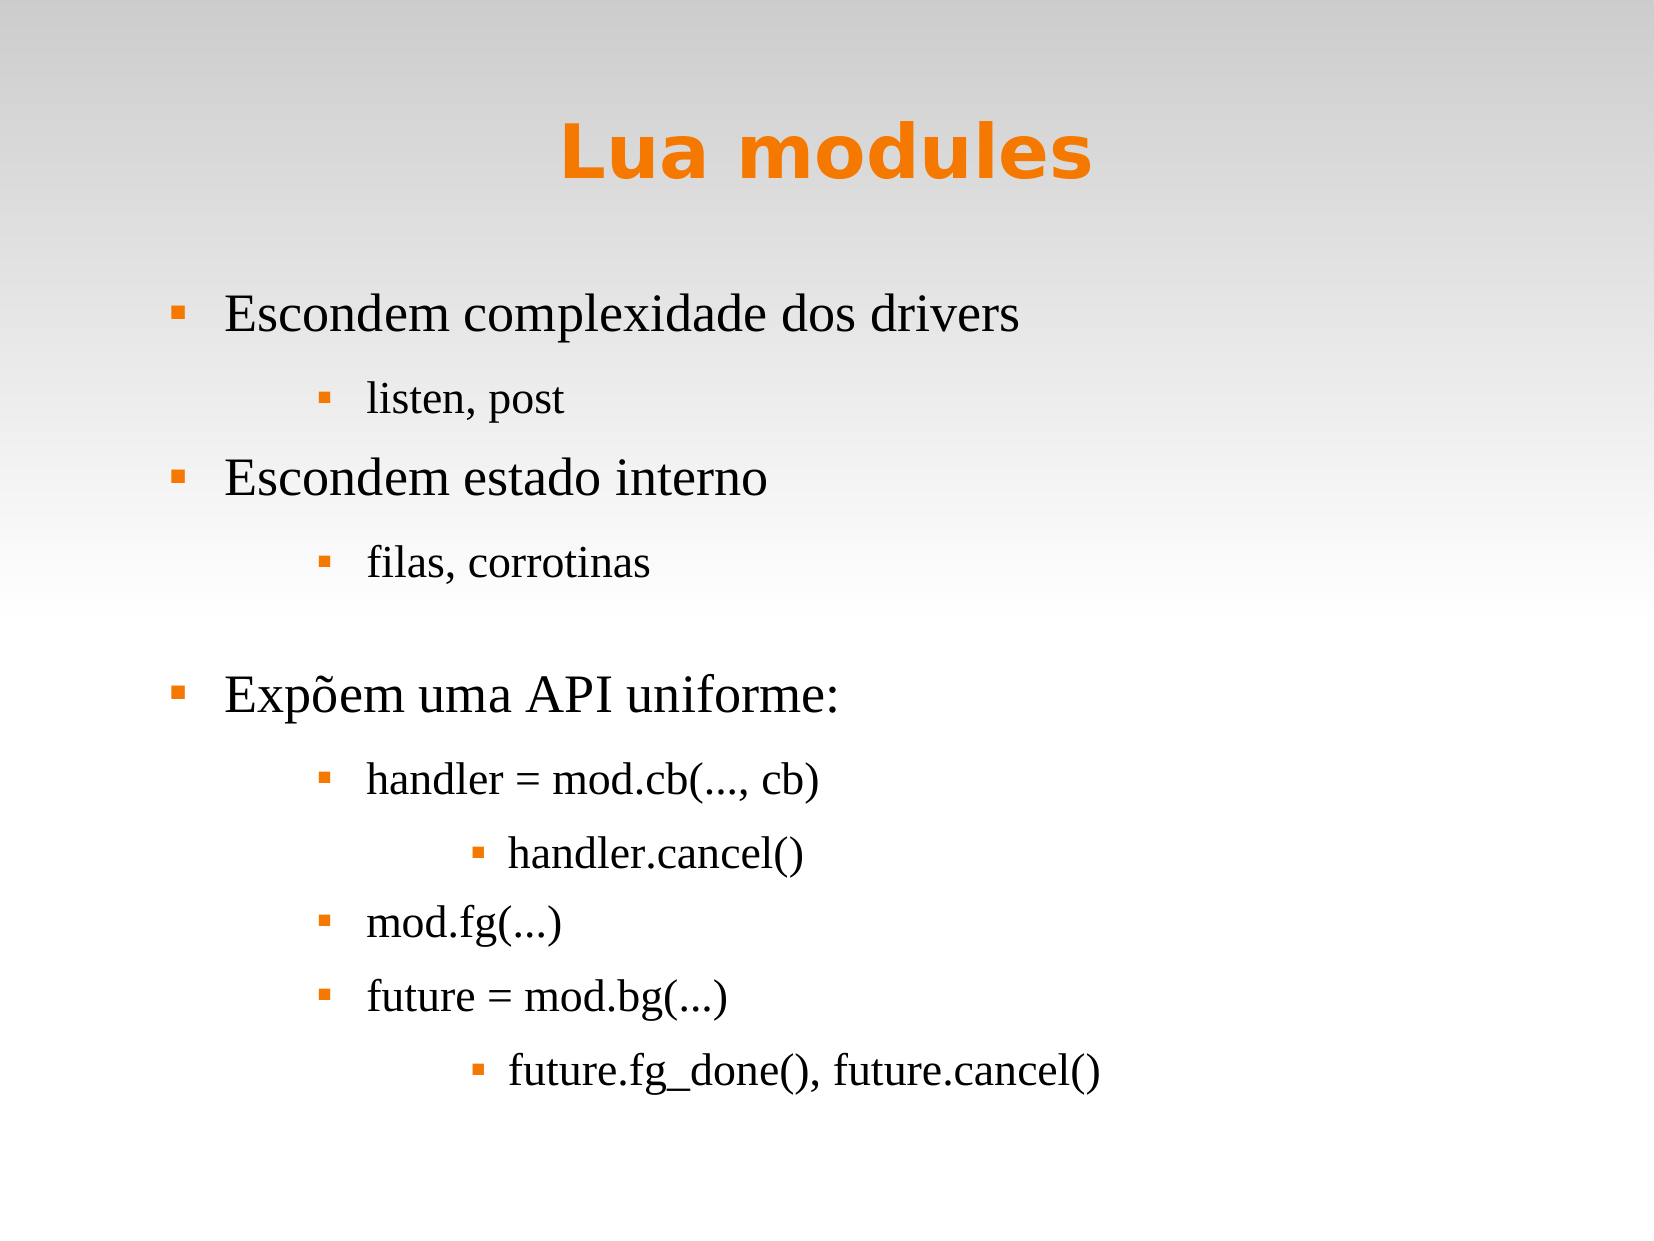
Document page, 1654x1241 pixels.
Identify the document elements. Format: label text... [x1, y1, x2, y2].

title Lua modules [82, 49, 1571, 231]
list Escondem complexidade dos drivers listen, post Escondem estado interno filas, corrotinas Expõem uma API uniforme: handler = mod.cb(..., cb) handler.cancel() mod.fg(...) future = mod.bg(...) future.fg_done(), future.cancel() [82, 231, 1571, 1151]
